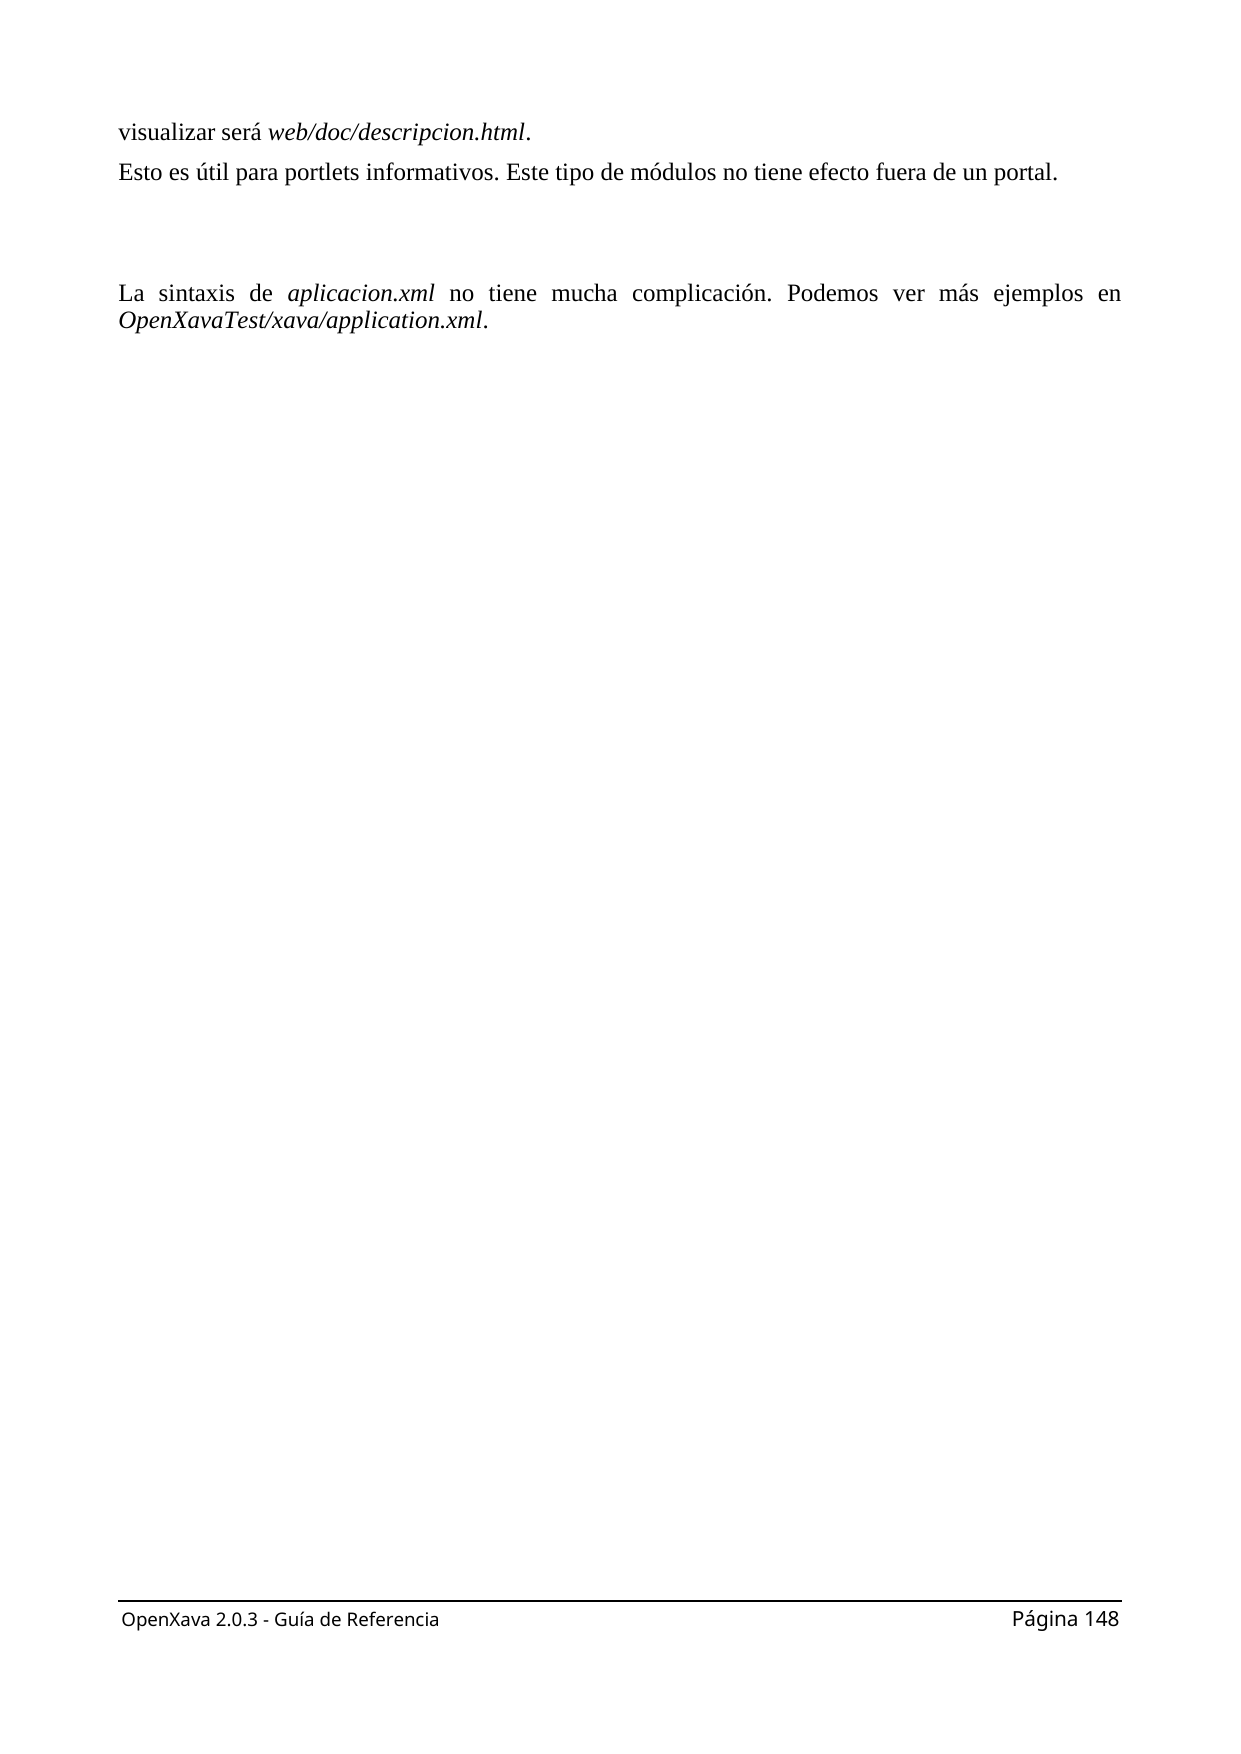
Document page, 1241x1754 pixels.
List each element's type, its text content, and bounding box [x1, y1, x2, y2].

text La sintaxis de aplicacion.xml no tiene mucha complicación. Podemos ver más ejemplos en OpenXavaTest/xava/application.xml. [118, 279, 1122, 334]
text visualizar será web/doc/descripcion.html. [118, 118, 1122, 146]
text Esto es útil para portlets informativos. Este tipo de módulos no tiene efecto fuera de un portal. [118, 158, 1122, 186]
